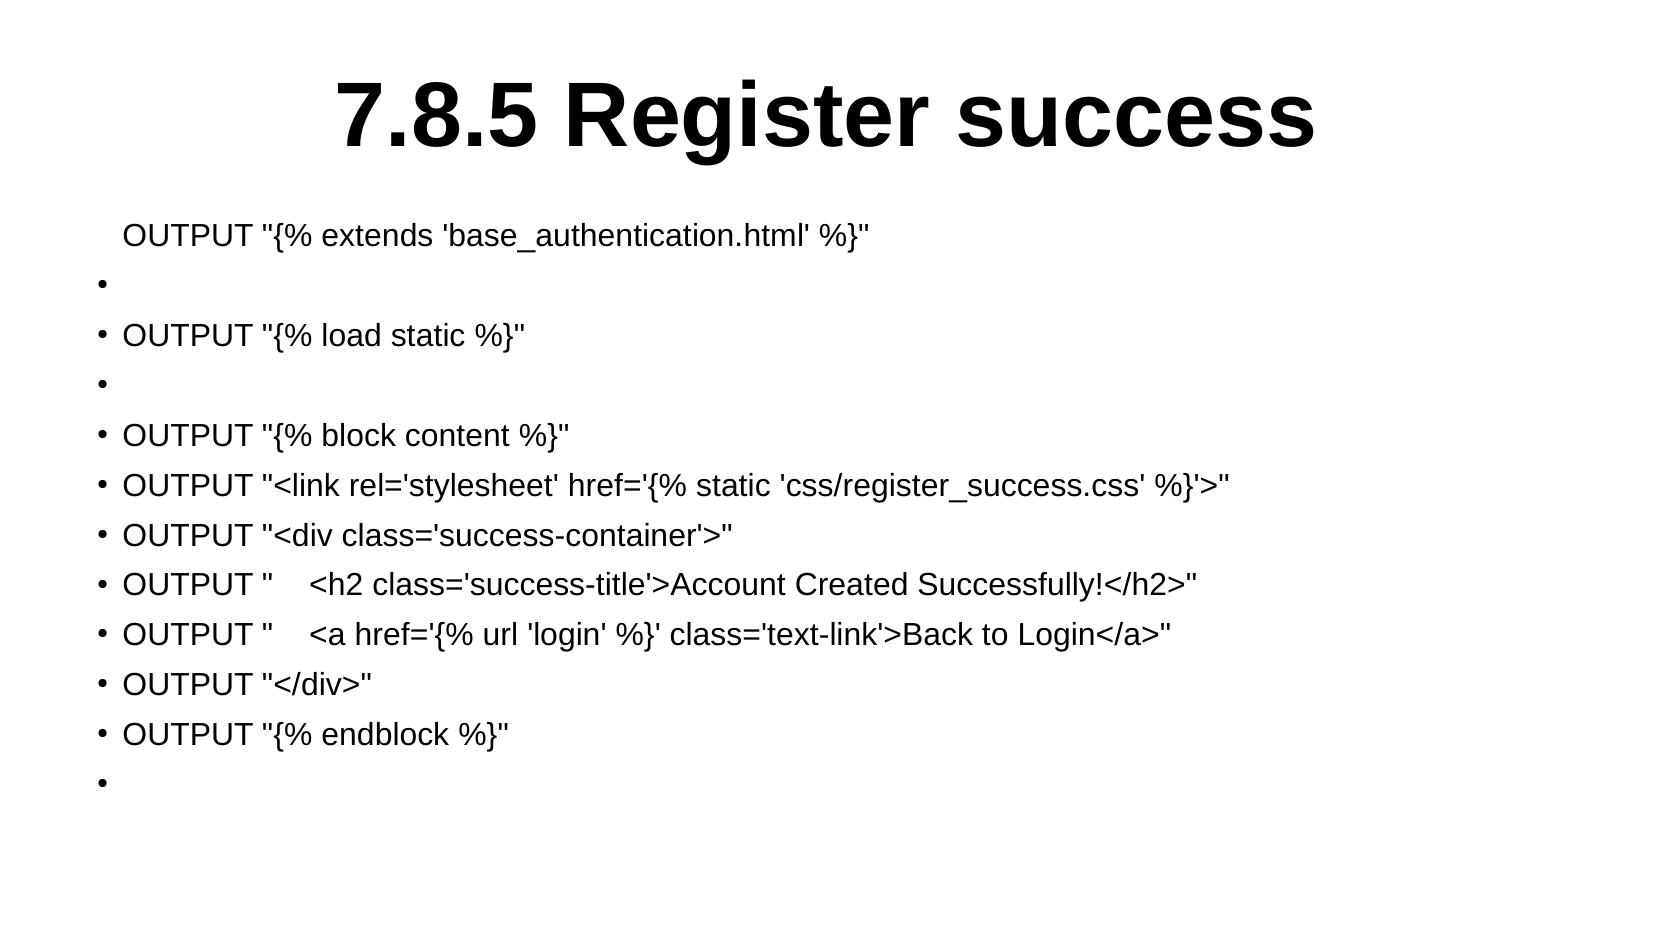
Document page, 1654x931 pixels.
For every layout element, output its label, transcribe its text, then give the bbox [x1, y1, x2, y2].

list OUTPUT "{% extends 'base_authentication.html' %}" OUTPUT "{% load static %}" OUTPUT "{% block content %}" OUTPUT "<link rel='stylesheet' href='{% static 'css/register_success.css' %}'>" OUTPUT "<div class='success-container'>" OUTPUT " <h2 class='success-title'>Account Created Successfully!</h2>" OUTPUT " <a href='{% url 'login' %}' class='text-link'>Back to Login</a>" OUTPUT "</div>" OUTPUT "{% endblock %}" [88, 217, 1577, 758]
title 7.8.5 Register success [82, 12, 1571, 218]
